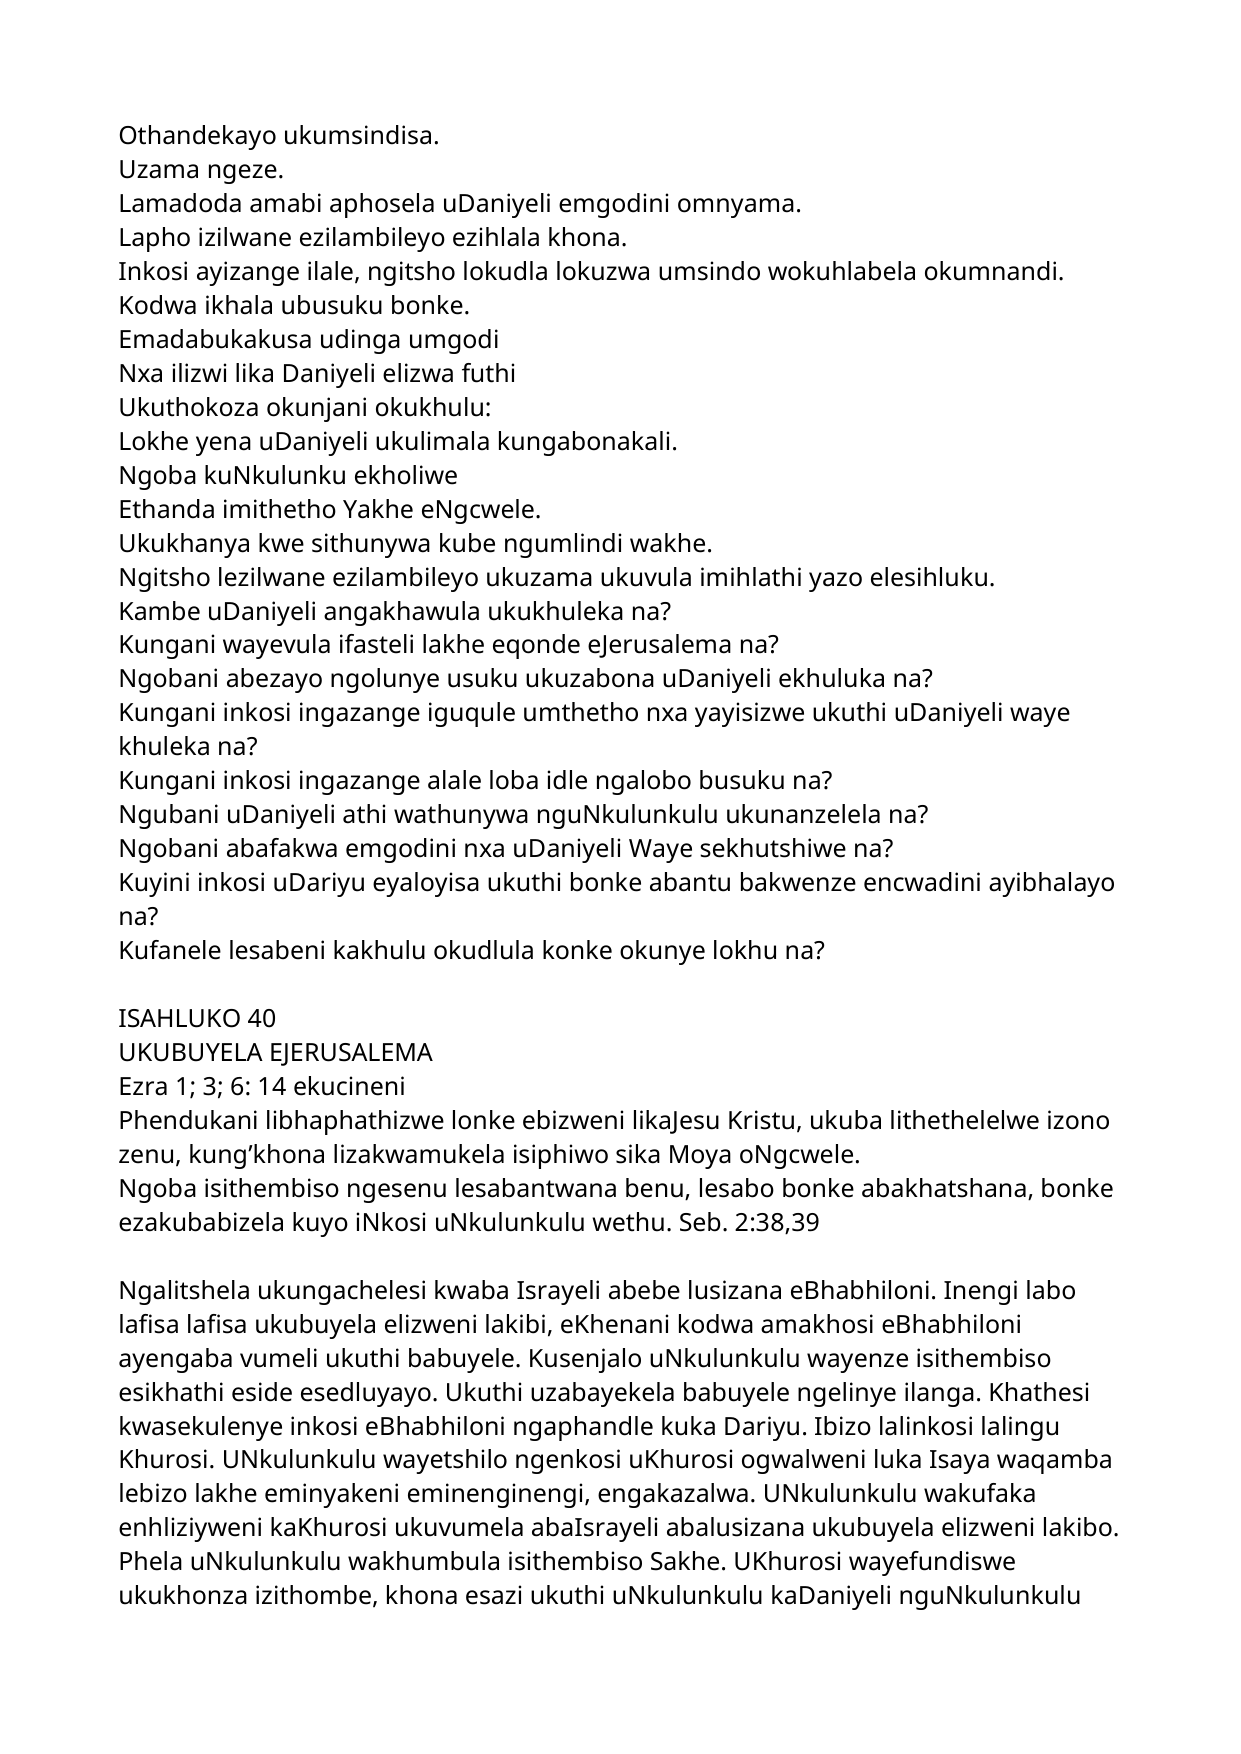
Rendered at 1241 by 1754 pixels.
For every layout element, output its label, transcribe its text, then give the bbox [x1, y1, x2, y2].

text Ngalitshela ukungachelesi kwaba Israyeli abebe lusizana eBhabhiloni. Inengi labo lafisa lafisa ukubuyela elizweni lakibi, eKhenani kodwa amakhosi eBhabhiloni ayengaba vumeli ukuthi babuyele. Kusenjalo uNkulunkulu wayenze isithembiso esikhathi eside esedluyayo. Ukuthi uzabayekela babuyele ngelinye ilanga. Khathesi kwasekulenye inkosi eBhabhiloni ngaphandle kuka Dariyu. Ibizo lalinkosi lalingu Khurosi. UNkulunkulu wayetshilo ngenkosi uKhurosi ogwalweni luka Isaya waqamba lebizo lakhe eminyakeni eminenginengi, engakazalwa. UNkulunkulu wakufaka enhliziyweni kaKhurosi ukuvumela abaIsrayeli abalusizana ukubuyela elizweni lakibo. Phela uNkulunkulu wakhumbula isithembiso Sakhe. UKhurosi wayefundiswe ukukhonza izithombe, khona esazi ukuthi uNkulunkulu kaDaniyeli nguNkulunkulu [118, 1273, 1122, 1612]
text Lamadoda amabi aphosela uDaniyeli emgodini omnyama. [118, 186, 1122, 220]
text Ngoba kuNkulunku ekholiwe [118, 458, 1122, 492]
text Ezra 1; 3; 6: 14 ekucineni [118, 1069, 1122, 1103]
text Emadabukakusa udinga umgodi [118, 322, 1122, 356]
text Kodwa ikhala ubusuku bonke. [118, 288, 1122, 322]
text Ethanda imithetho Yakhe eNgcwele. [118, 492, 1122, 526]
text Lokhe yena uDaniyeli ukulimala kungabonakali. [118, 424, 1122, 458]
text UKUBUYELA EJERUSALEMA [118, 1035, 1122, 1069]
text Ngoba isithembiso ngesenu lesabantwana benu, lesabo bonke abakhatshana, bonke ezakubabizela kuyo iNkosi uNkulunkulu wethu. Seb. 2:38,39 [118, 1171, 1122, 1239]
text Kambe uDaniyeli angakhawula ukukhuleka na? [118, 593, 1122, 627]
text Ngitsho lezilwane ezilambileyo ukuzama ukuvula imihlathi yazo elesihluku. [118, 559, 1122, 593]
text Ngobani abafakwa emgodini nxa uDaniyeli Waye sekhutshiwe na? [118, 831, 1122, 865]
text Uzama ngeze. [118, 152, 1122, 186]
text Ngubani uDaniyeli athi wathunywa nguNkulunkulu ukunanzelela na? [118, 797, 1122, 831]
text ISAHLUKO 40 [118, 1001, 1122, 1035]
text Lapho izilwane ezilambileyo ezihlala khona. [118, 220, 1122, 254]
text Ngobani abezayo ngolunye usuku ukuzabona uDaniyeli ekhuluka na? [118, 661, 1122, 695]
text Ukukhanya kwe sithunywa kube ngumlindi wakhe. [118, 526, 1122, 559]
text Kungani inkosi ingazange alale loba idle ngalobo busuku na? [118, 763, 1122, 797]
text Kuyini inkosi uDariyu eyaloyisa ukuthi bonke abantu bakwenze encwadini ayibhalayo na? [118, 865, 1122, 933]
text Nxa ilizwi lika Daniyeli elizwa futhi [118, 356, 1122, 390]
text Kungani wayevula ifasteli lakhe eqonde eJerusalema na? [118, 627, 1122, 661]
text Phendukani libhaphathizwe lonke ebizweni likaJesu Kristu, ukuba lithethelelwe izono zenu, kung’khona lizakwamukela isiphiwo sika Moya oNgcwele. [118, 1103, 1122, 1171]
text Othandekayo ukumsindisa. [118, 118, 1122, 152]
text Inkosi ayizange ilale, ngitsho lokudla lokuzwa umsindo wokuhlabela okumnandi. [118, 254, 1122, 288]
text Kungani inkosi ingazange iguqule umthetho nxa yayisizwe ukuthi uDaniyeli waye khuleka na? [118, 695, 1122, 763]
text Kufanele lesabeni kakhulu okudlula konke okunye lokhu na? [118, 933, 1122, 967]
text Ukuthokoza okunjani okukhulu: [118, 390, 1122, 424]
